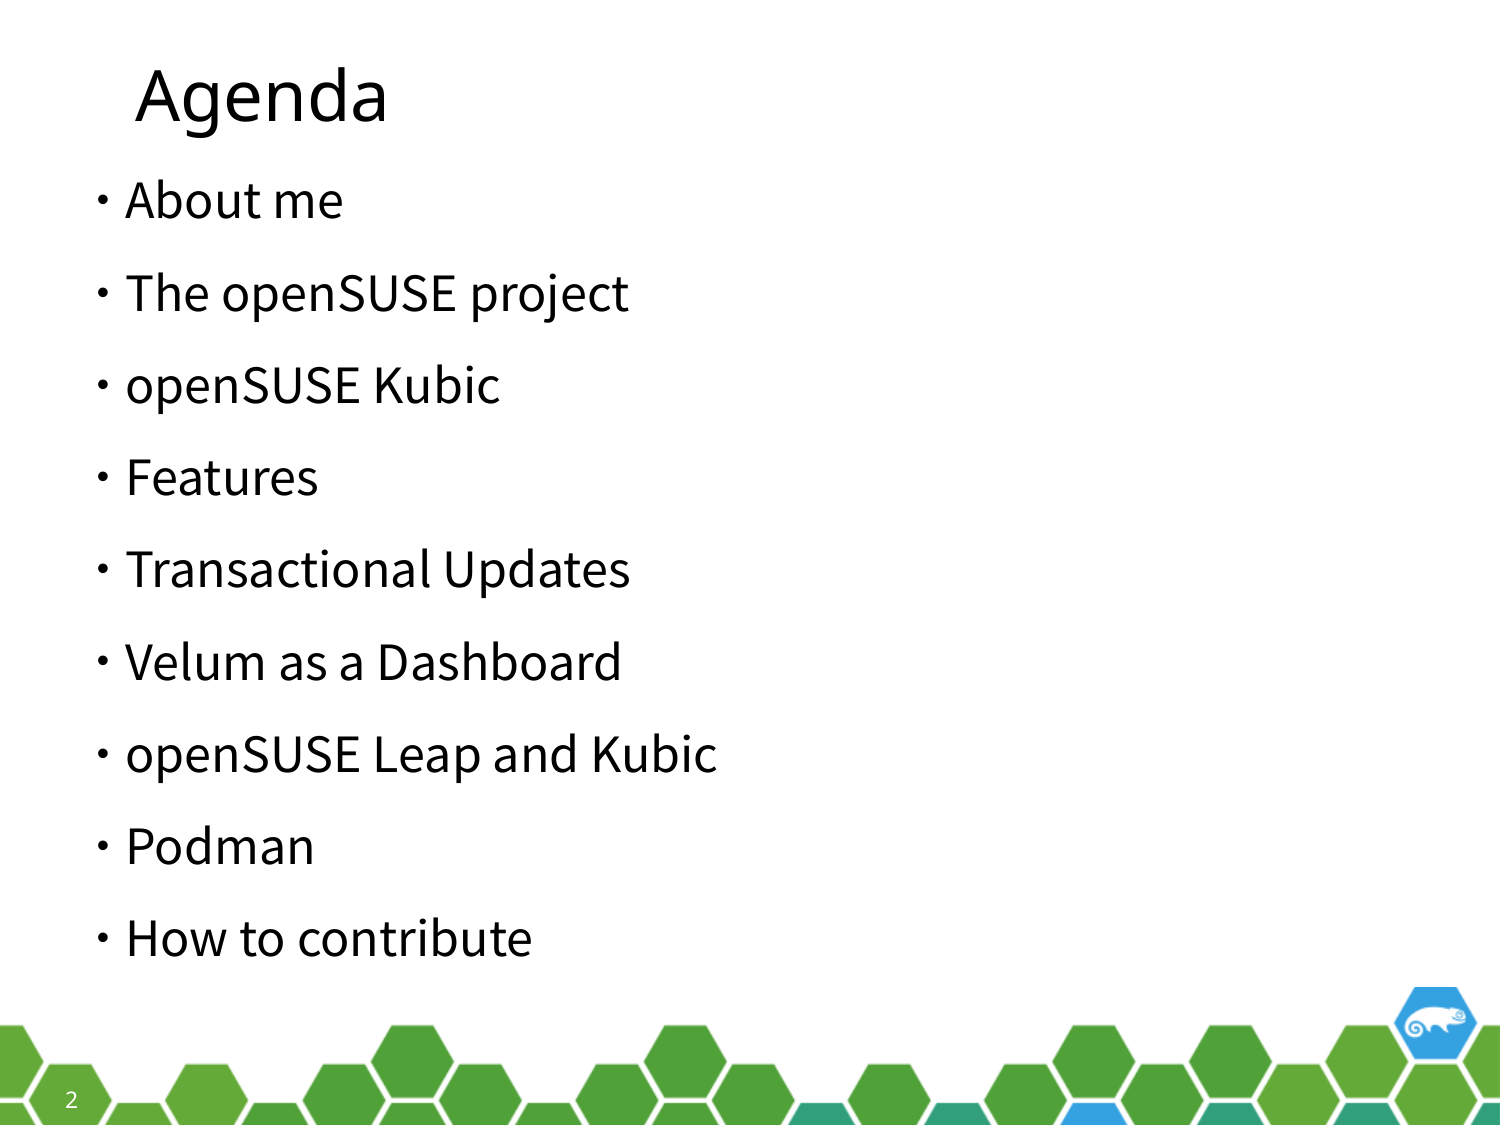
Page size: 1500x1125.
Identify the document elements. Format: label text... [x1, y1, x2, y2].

picture [0, 987, 1500, 1125]
title Agenda [135, 12, 1372, 175]
list About me The openSUSE project openSUSE Kubic Features Transactional Updates Velum as a Dashboard openSUSE Leap and Kubic Podman How to contribute [96, 165, 1333, 819]
